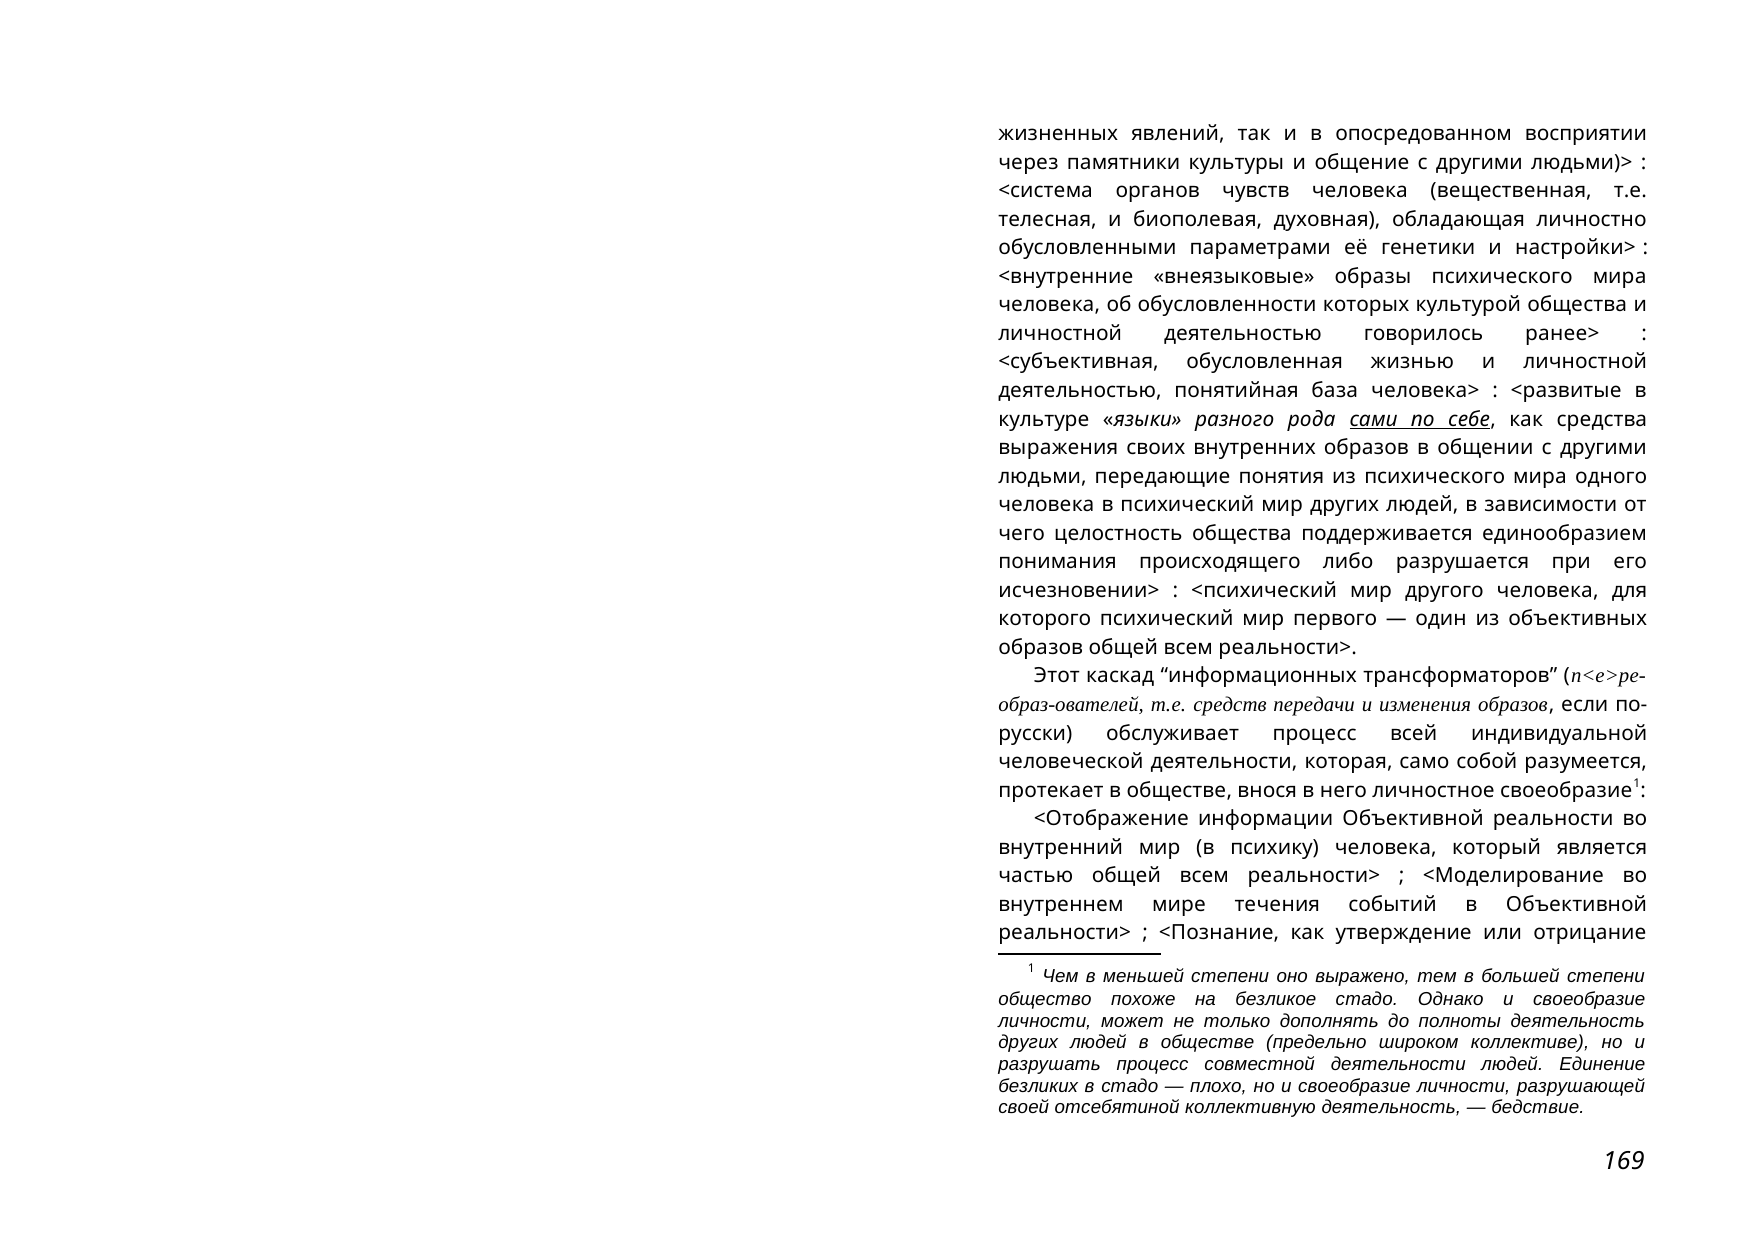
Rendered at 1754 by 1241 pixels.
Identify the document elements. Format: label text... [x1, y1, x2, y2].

text Этот каскад “информационных трансформаторов” (п<е>ре-образ-ователей, т.е. средств передачи и изменения образов, если по-русски) обслуживает процесс всей индивидуальной человеческой деятельности, которая, само собой разумеется, протекает в обществе, внося в него личностное своеобразие: [998, 660, 1648, 803]
text жизненных явлений, так и в опосредованном восприятии через памятники культуры и общение с другими людьми)> : <система органов чувств человека (вещественная, т.е. телесная, и биополевая, духовная), обладающая личностно обусловленными параметрами её генетики и настройки> : <внутренние «внеязыковые» образы психического мира человека, об обусловленности которых культурой общества и личностной деятельностью говорилось ранее> : <субъективная, обусловленная жизнью и личностной деятельностью, понятийная база человека> : <развитые в культуре «языки» разного рода сами по себе, как средства выражения своих внутренних образов в общении с другими людьми, передающие понятия из психического мира одного человека в психический мир других людей, в зависимости от чего целостность общества поддерживается единообразием понимания происходящего либо разрушается при его исчезновении> : <психический мир другого человека, для которого психический мир первого — один из объективных образов общей всем реальности>. [998, 118, 1648, 660]
text Чем в меньшей степени оно выражено, тем в большей степени общество похоже на безликое стадо. Однако и своеобразие личности, может не только дополнять до полноты деятельность других людей в обществе (предельно широком коллективе), но и разрушать процесс совместной деятельности людей. Единение безликих в стадо — плохо, но и своеобразие личности, разрушающей своей отсебятиной коллективную деятельность, — бедствие. [998, 960, 1648, 1118]
text <Отображение информации Объективной реальности во внутренний мир (в психику) человека, который является частью общей всем реальности> ; <Моделирование во внутреннем мире течения событий в Объективной реальности> ; <Познание, как утверждение или отрицание [998, 803, 1648, 946]
